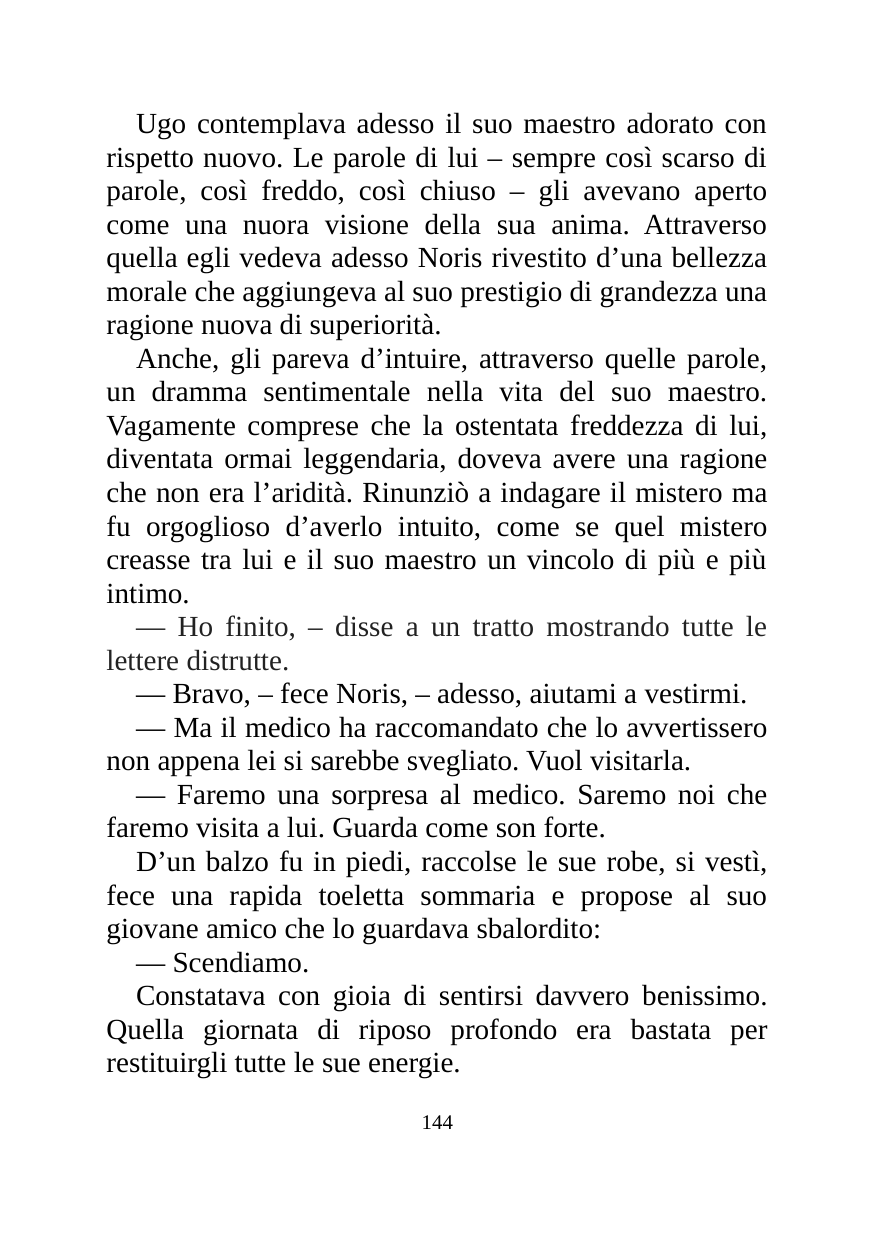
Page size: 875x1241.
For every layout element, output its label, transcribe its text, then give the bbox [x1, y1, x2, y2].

text — Scendiamo. [106, 945, 768, 978]
text — Ho finito, – disse a un tratto mostrando tutte le lettere distrutte. [106, 609, 768, 676]
text Ugo contemplava adesso il suo maestro adorato con rispetto nuovo. Le parole di lui – sempre così scarso di parole, così freddo, così chiuso – gli avevano aperto come una nuora visione della sua anima. Attraverso quella egli vedeva adesso Noris rivestito d’una bellezza morale che aggiungeva al suo prestigio di grandezza una ragione nuova di superiorità. [106, 106, 768, 341]
text Constatava con gioia di sentirsi davvero benissimo. Quella giornata di riposo profondo era bastata per restituirgli tutte le sue energie. [106, 978, 768, 1079]
text — Ma il medico ha raccomandato che lo avvertissero non appena lei si sarebbe svegliato. Vuol visitarla. [106, 710, 768, 777]
text — Bravo, – fece Noris, – adesso, aiutami a vestirmi. [106, 676, 768, 710]
text — Faremo una sorpresa al medico. Saremo noi che faremo visita a lui. Guarda come son forte. [106, 777, 768, 844]
text Anche, gli pareva d’intuire, attraverso quelle parole, un dramma sentimentale nella vita del suo maestro. Vagamente comprese che la ostentata freddezza di lui, diventata ormai leggendaria, doveva avere una ragione che non era l’aridità. Rinunziò a indagare il mistero ma fu orgoglioso d’averlo intuito, come se quel mistero creasse tra lui e il suo maestro un vincolo di più e più intimo. [106, 341, 768, 609]
text D’un balzo fu in piedi, raccolse le sue robe, si vestì, fece una rapida toeletta sommaria e propose al suo giovane amico che lo guardava sbalordito: [106, 844, 768, 945]
